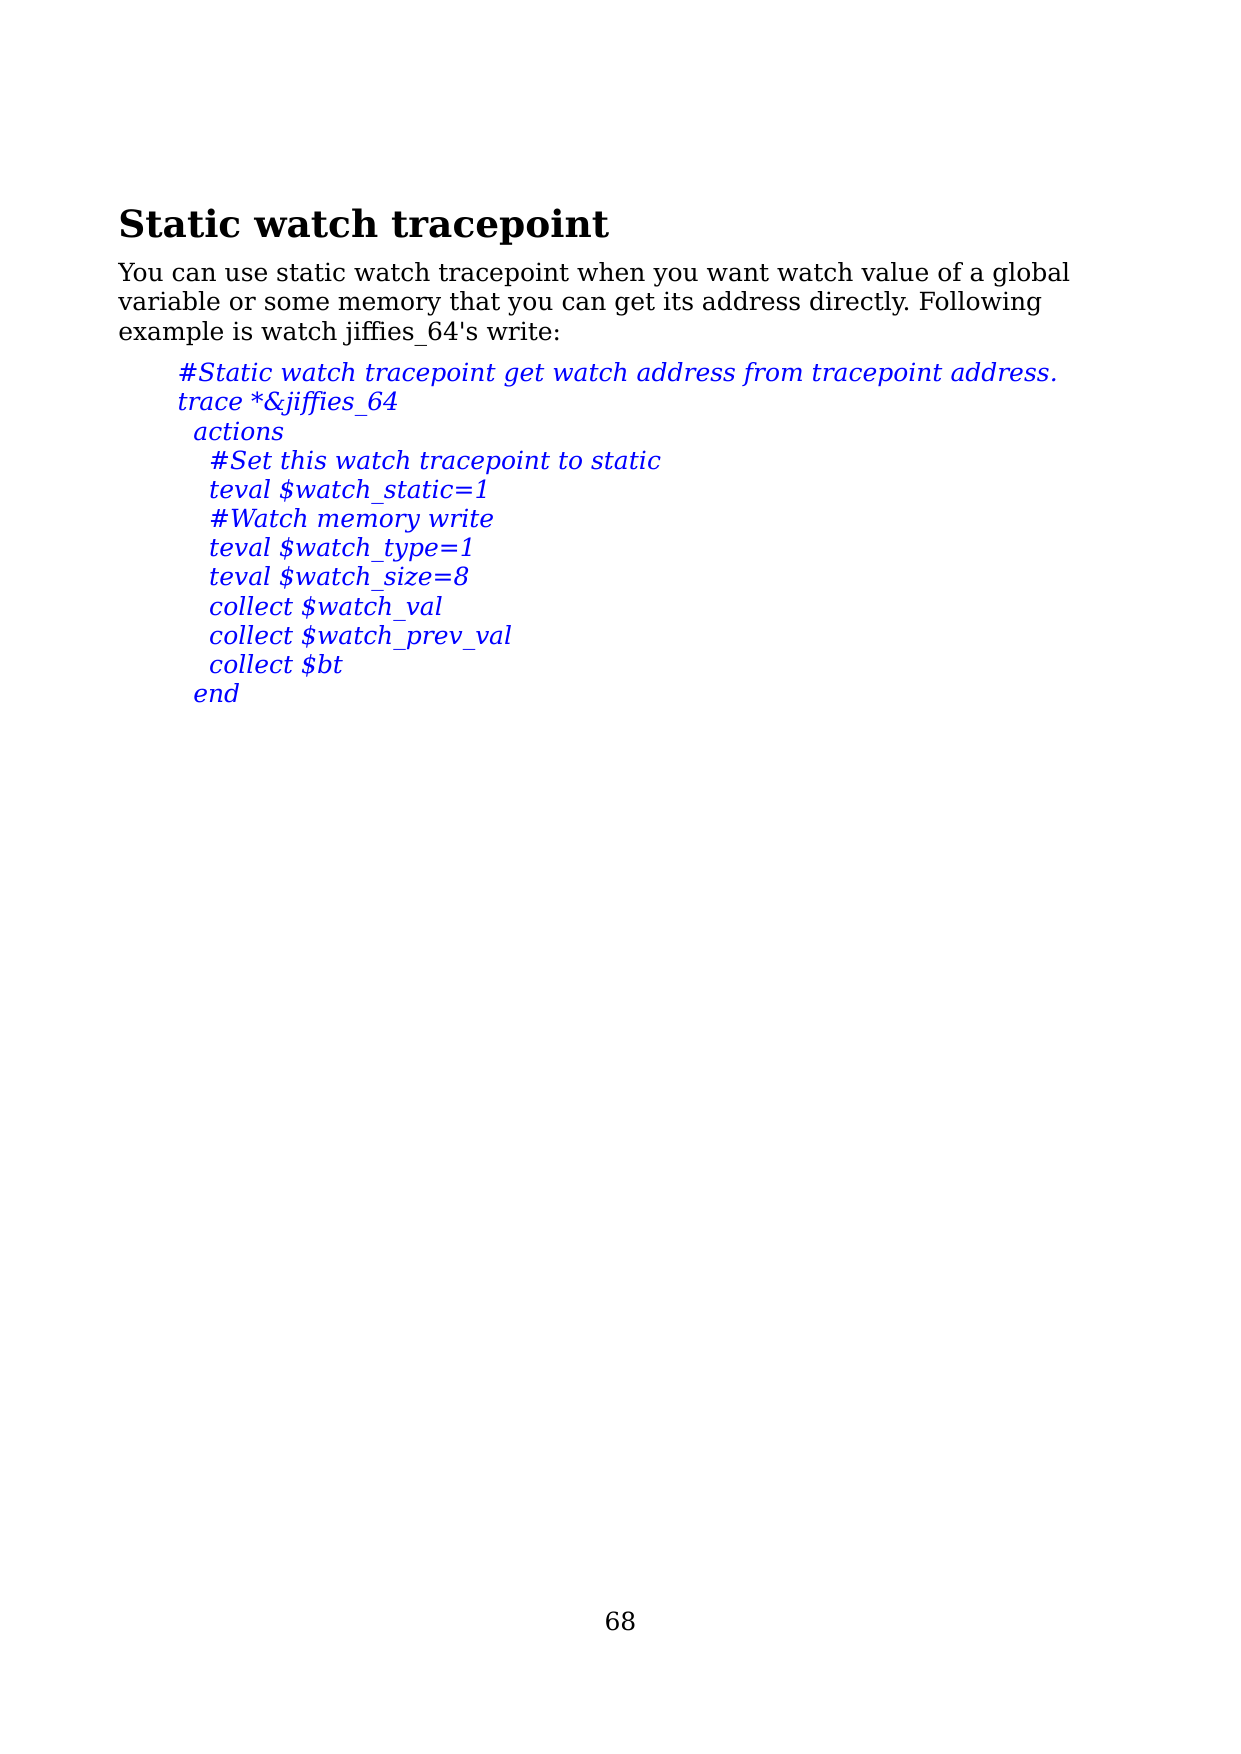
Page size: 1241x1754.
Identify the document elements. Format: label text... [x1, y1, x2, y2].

text teval $watch_size=8 [177, 562, 1063, 592]
text #Watch memory write [177, 504, 1063, 533]
text teval $watch_type=1 [177, 533, 1063, 562]
text actions [177, 417, 1063, 446]
text #Static watch tracepoint get watch address from tracepoint address. [177, 358, 1063, 387]
text trace *&jiffies_64 [177, 387, 1063, 417]
subtitle Static watch tracepoint [118, 202, 1122, 246]
text collect $watch_prev_val [177, 621, 1063, 650]
text teval $watch_static=1 [177, 475, 1063, 504]
text #Set this watch tracepoint to static [177, 446, 1063, 475]
text collect $watch_val [177, 592, 1063, 621]
text You can use static watch tracepoint when you want watch value of a global variable or some memory that you can get its address directly. Following example is watch jiffies_64's write: [118, 258, 1122, 346]
text end [177, 679, 1063, 708]
text collect $bt [177, 650, 1063, 679]
